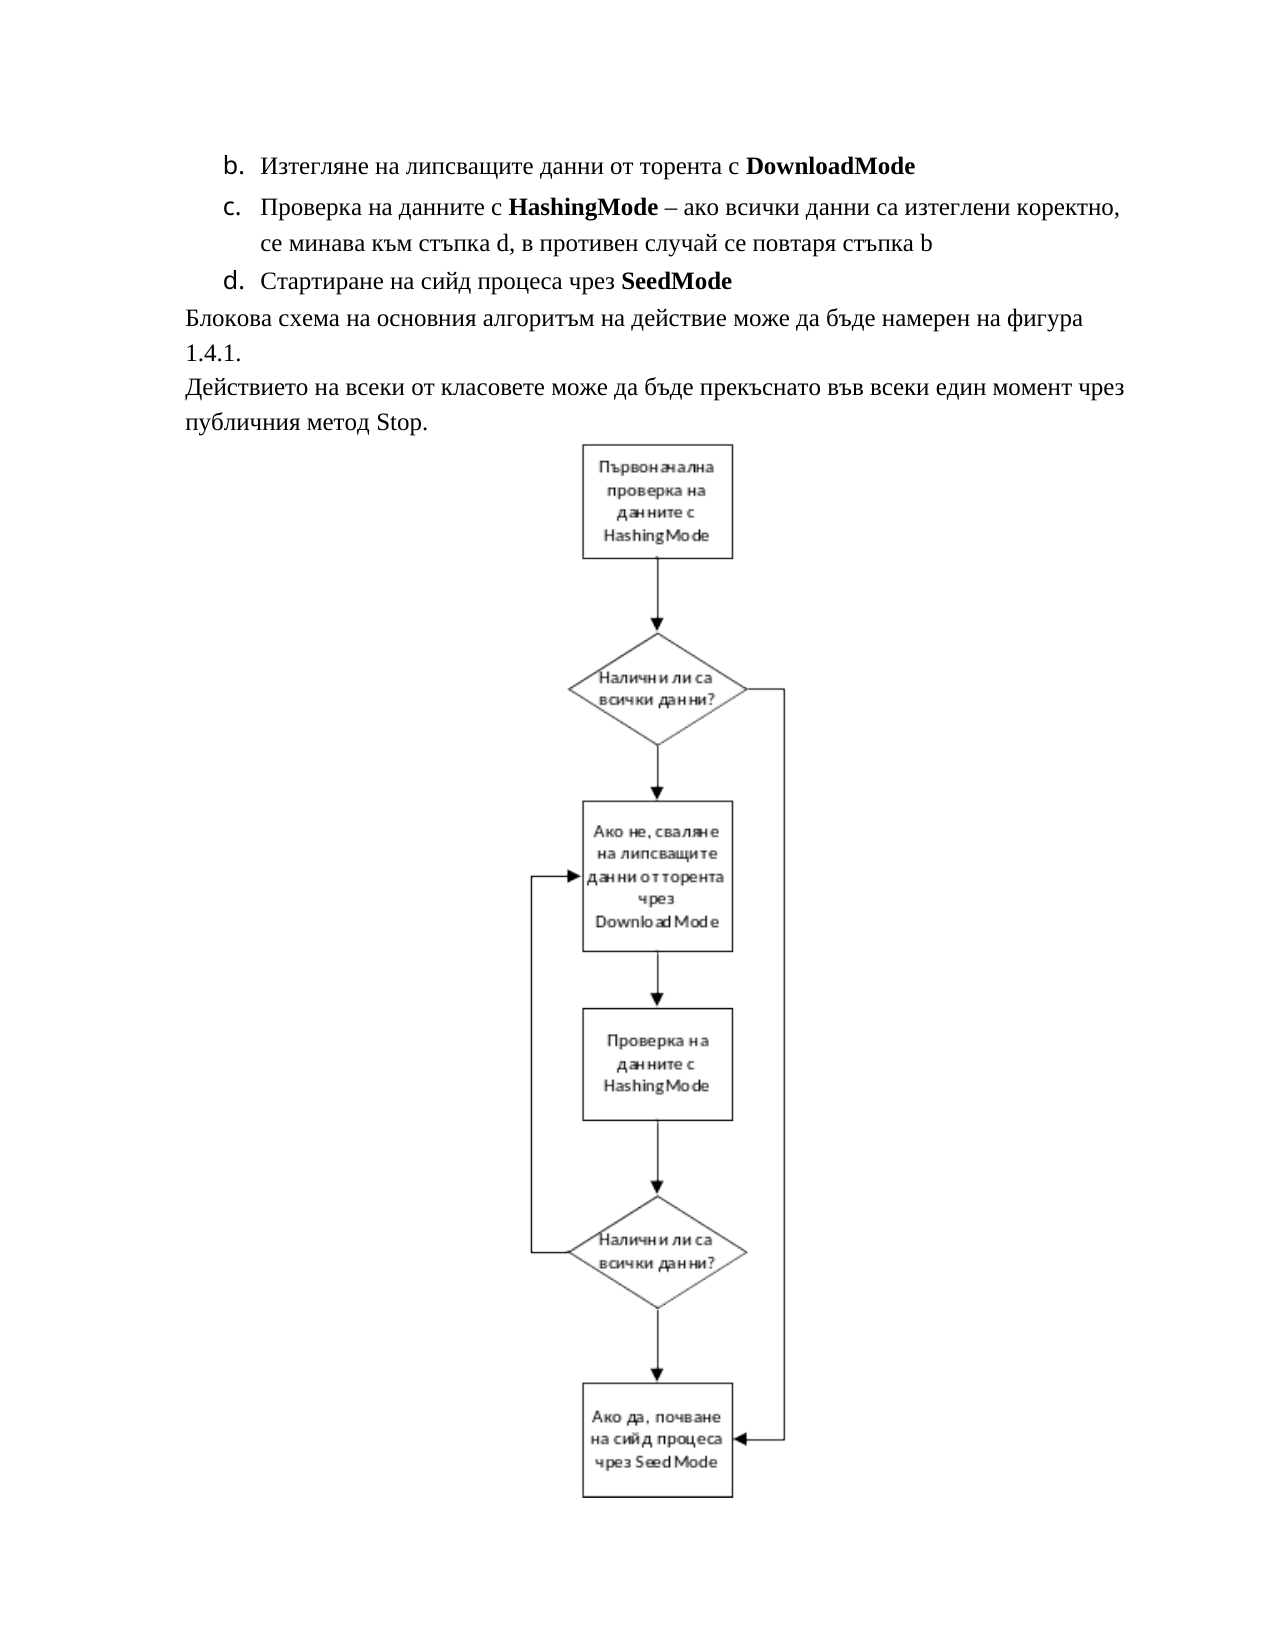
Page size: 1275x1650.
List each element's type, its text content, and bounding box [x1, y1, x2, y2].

list Изтегляне на липсващите данни от торента с DownloadMode [223, 148, 1127, 182]
text Блокова схема на основния алгоритъм на действие може да бъде намерен на фигура 1.4.1. [185, 303, 1127, 367]
list Проверка на данните с HashingMode – ако всички данни са изтеглени коректно, се минава към стъпка d, в противен случай се повтаря стъпка b [223, 188, 1127, 257]
list Стартиране на сийд процеса чрез SeedMode [223, 263, 1127, 297]
text Действието на всеки от класовете може да бъде прекъснато във всеки един момент чрез публичния метод Stop. [185, 372, 1127, 436]
